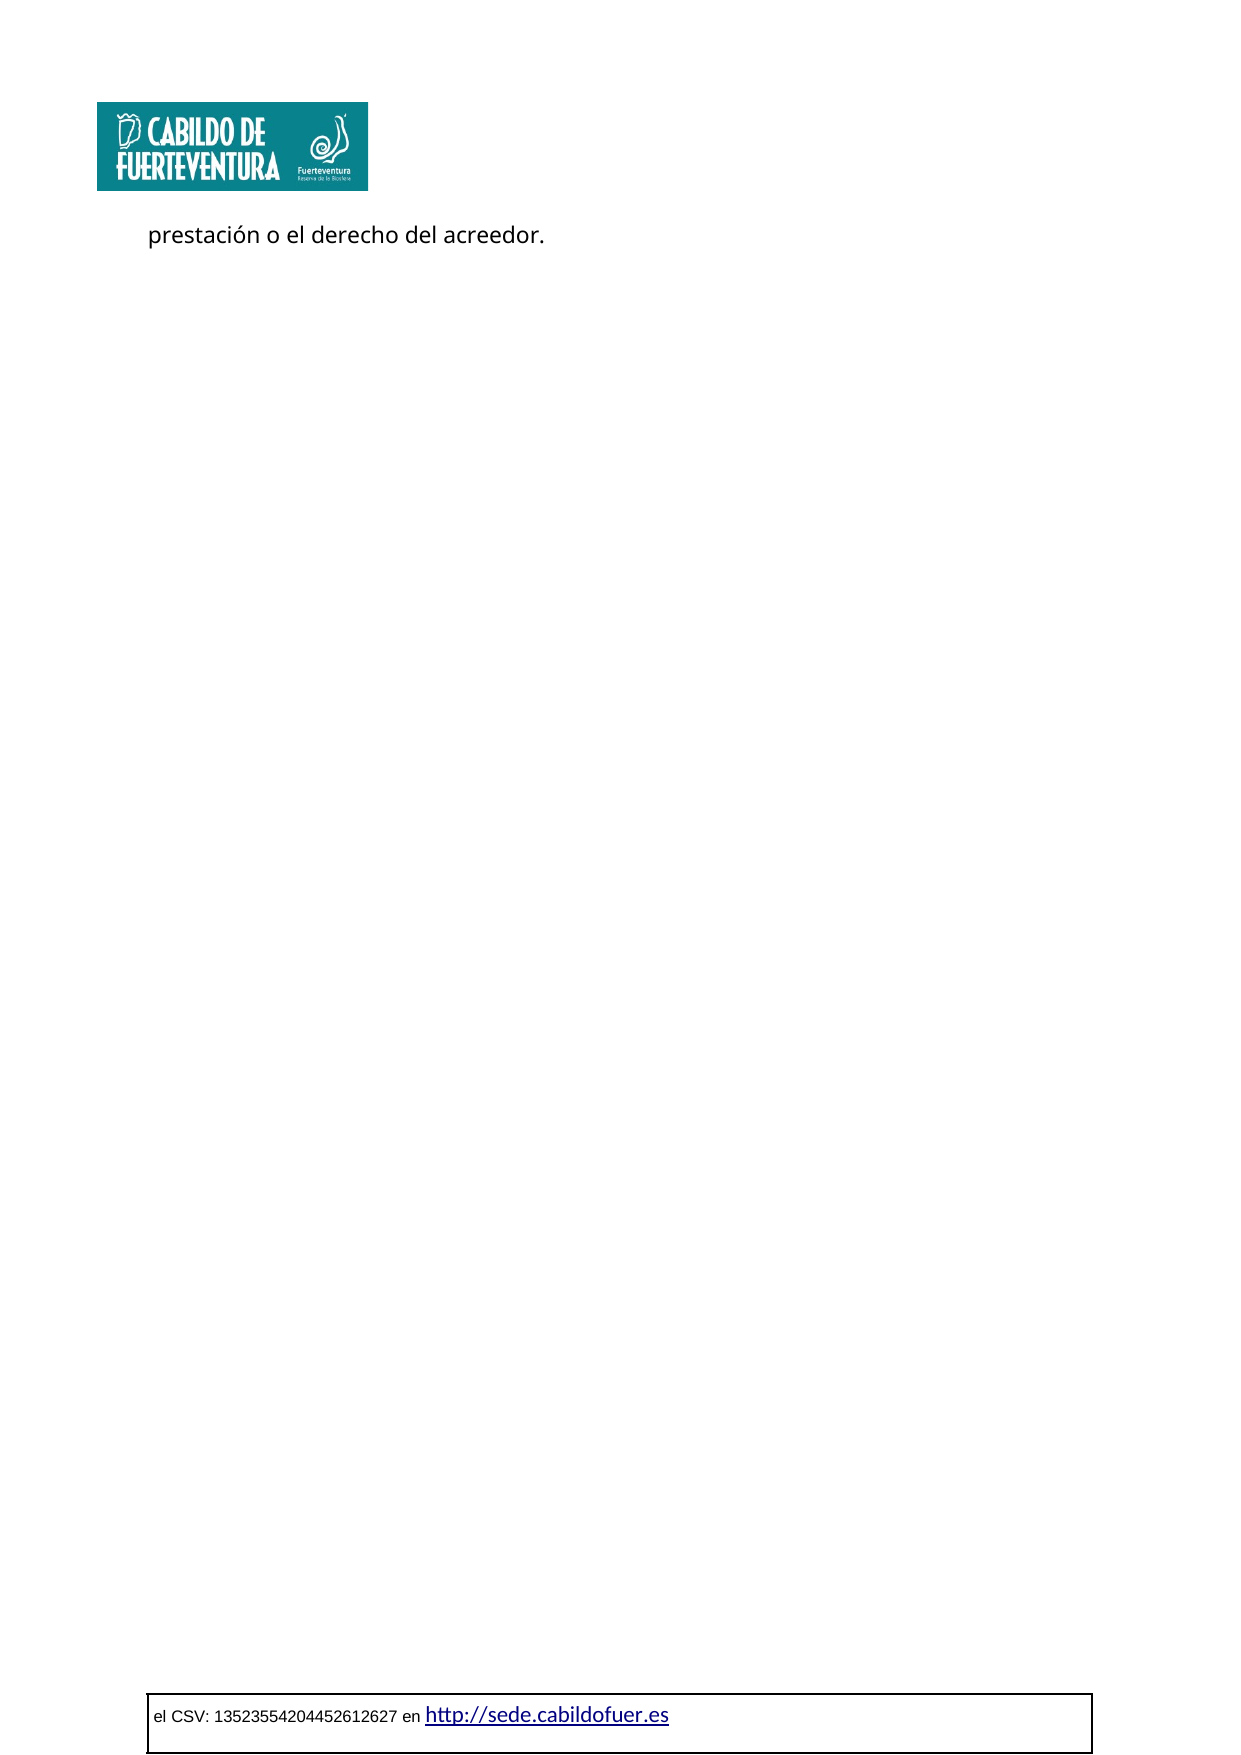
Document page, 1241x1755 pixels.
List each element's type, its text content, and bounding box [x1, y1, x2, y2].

list prestación o el derecho del acreedor. [85, 219, 1093, 250]
